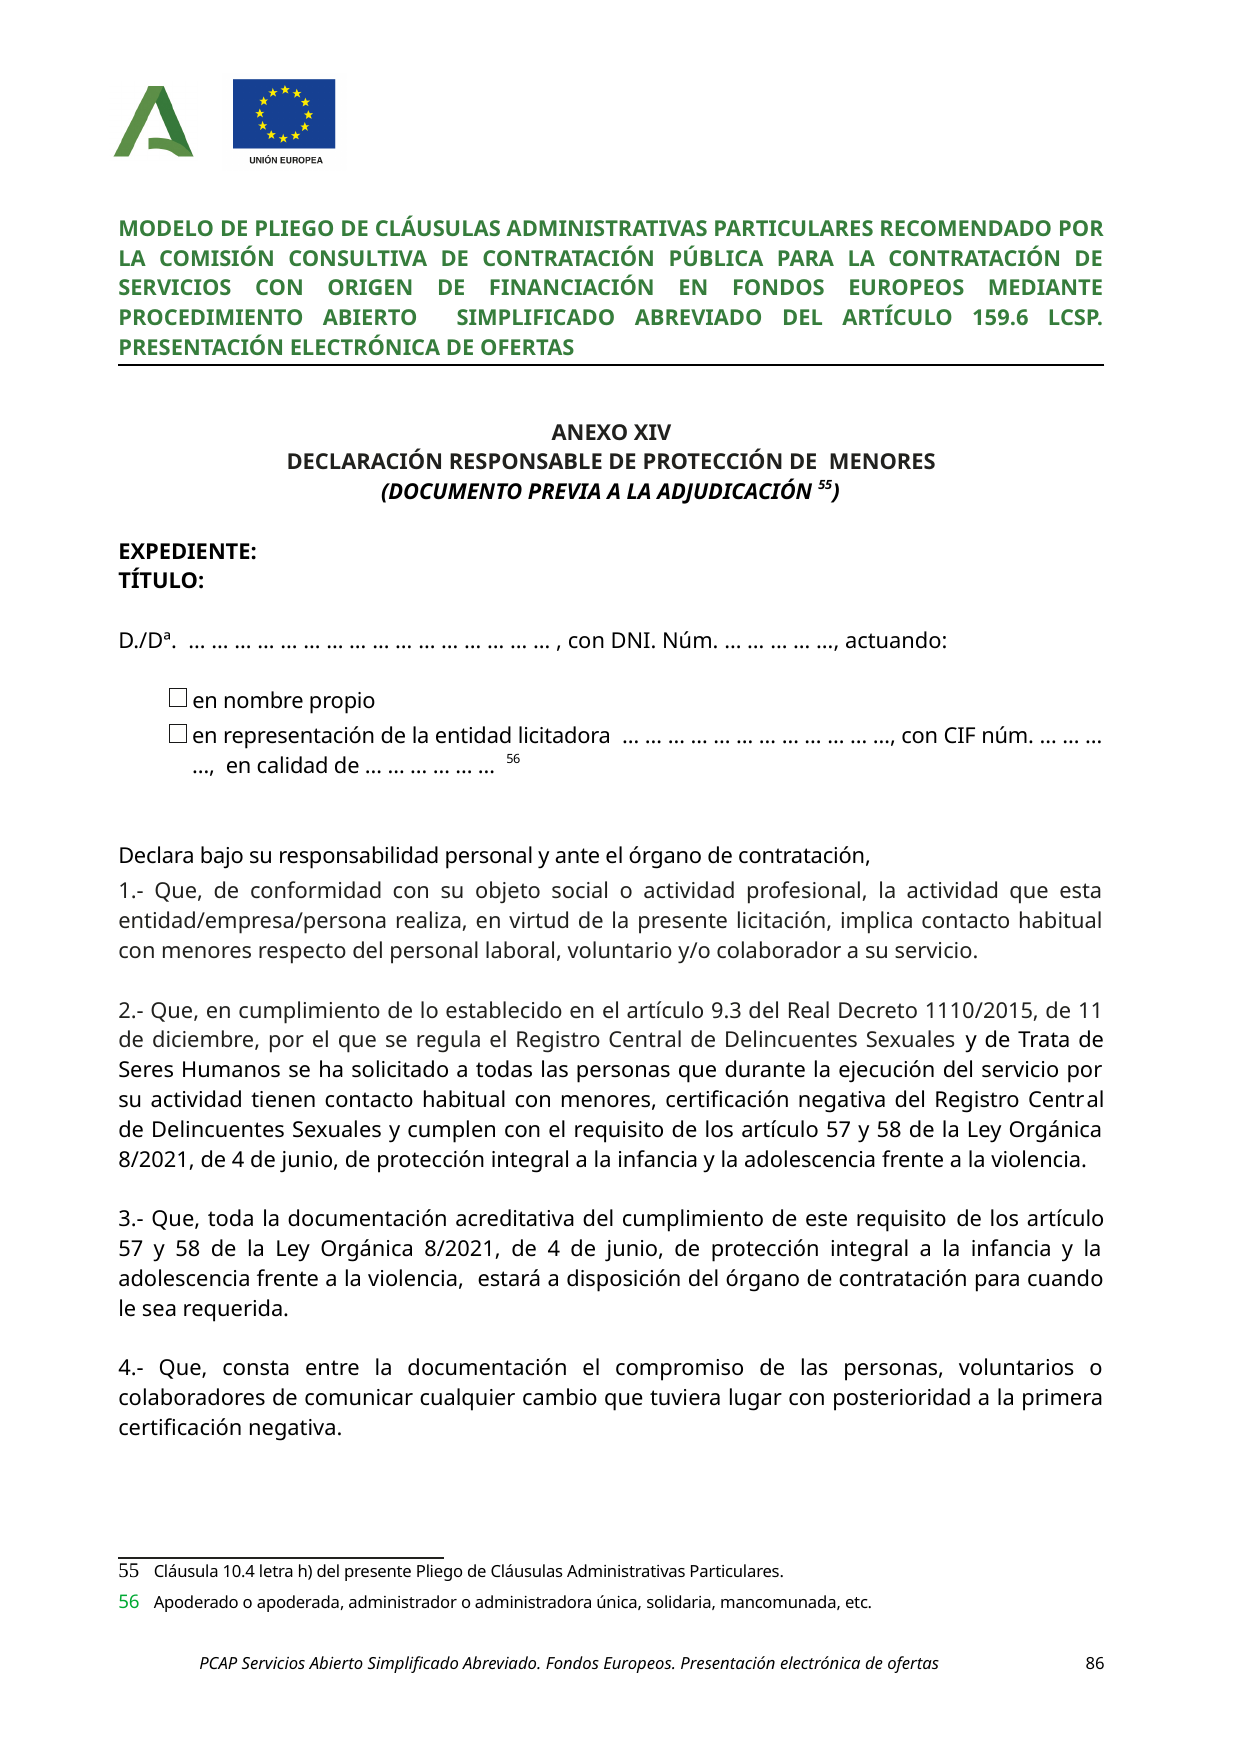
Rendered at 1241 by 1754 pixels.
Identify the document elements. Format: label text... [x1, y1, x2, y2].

text Declara bajo su responsabilidad personal y ante el órgano de contratación, [118, 839, 1104, 869]
text MODELO DE PLIEGO DE CLÁUSULAS ADMINISTRATIVAS PARTICULARES RECOMENDADO POR LA COMISIÓN CONSULTIVA DE CONTRATACIÓN PÚBLICA PARA LA CONTRATACIÓN DE SERVICIOS CON ORIGEN DE FINANCIACIÓN EN FONDOS EUROPEOS MEDIANTE PROCEDIMIENTO ABIERTO SIMPLIFICADO ABREVIADO DEL ARTÍCULO 159.6 LCSP. PRESENTACIÓN ELECTRÓNICA DE OFERTAS [118, 213, 1104, 364]
text D./Dª. … … … … … … … … … … … … … … … … , con DNI. Núm. … … … … …, actuando: [118, 625, 1104, 655]
text en nombre propio [192, 684, 1104, 714]
text DECLARACIÓN RESPONSABLE DE PROTECCIÓN DE MENORES [118, 446, 1104, 476]
text EXPEDIENTE: [118, 536, 1104, 565]
text 2.- Que, en cumplimiento de lo establecido en el artículo 9.3 del Real Decreto 1110/2015, de 11 de diciembre, por el que se regula el Registro Central de Delincuentes Sexuales y de Trata de Seres Humanos se ha solicitado a todas las personas que durante la ejecución del servicio por su actividad tienen contacto habitual con menores, certificación negativa del Registro Central de Delincuentes Sexuales y cumplen con el requisito de los artículo 57 y 58 de la Ley Orgánica 8/2021, de 4 de junio, de protección integral a la infancia y la adolescencia frente a la violencia. [118, 994, 1104, 1173]
picture [221, 73, 347, 171]
text Apoderado o apoderada, administrador o administradora única, solidaria, mancomunada, etc. [118, 1588, 1104, 1614]
text 3.- Que, toda la documentación acreditativa del cumplimiento de este requisito de los artículo 57 y 58 de la Ley Orgánica 8/2021, de 4 de junio, de protección integral a la infancia y la adolescencia frente a la violencia, estará a disposición del órgano de contratación para cuando le sea requerida. [118, 1203, 1104, 1322]
text (DOCUMENTO PREVIA A LA ADJUDICACIÓN ) [118, 476, 1104, 506]
text Cláusula 10.4 letra h) del presente Pliego de Cláusulas Administrativas Particulares. [118, 1558, 1104, 1583]
picture [109, 81, 198, 161]
text ANEXO XIV [118, 416, 1104, 446]
text 4.- Que, consta entre la documentación el compromiso de las personas, voluntarios o colaboradores de comunicar cualquier cambio que tuviera lugar con posterioridad a la primera certificación negativa. [118, 1352, 1104, 1441]
text 1.- Que, de conformidad con su objeto social o actividad profesional, la actividad que esta entidad/empresa/persona realiza, en virtud de la presente licitación, implica contacto habitual con menores respecto del personal laboral, voluntario y/o colaborador a su servicio. [118, 875, 1104, 965]
text en representación de la entidad licitadora … … … … … … … … … … … …, con CIF núm. … … … …, en calidad de … … … … … … [192, 720, 1104, 780]
text TÍTULO: [118, 565, 1104, 595]
